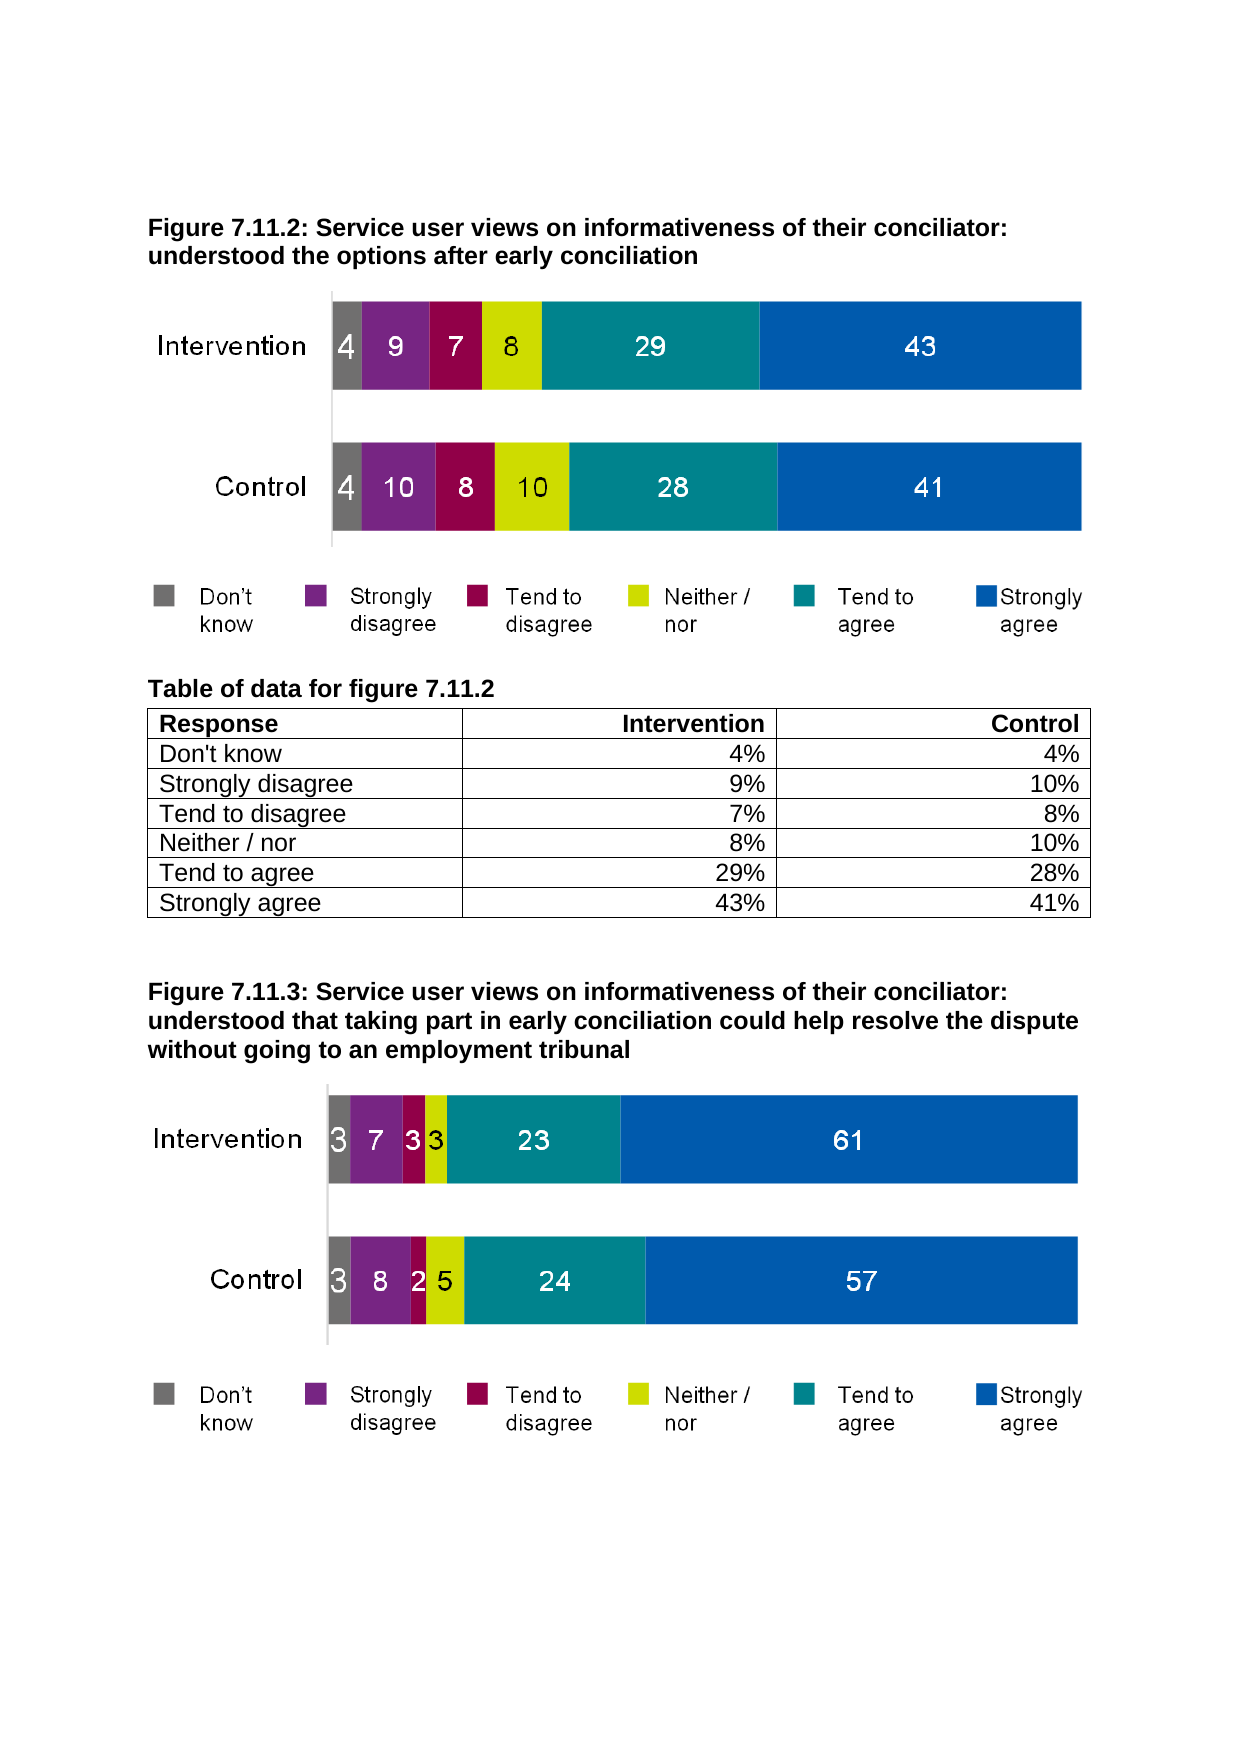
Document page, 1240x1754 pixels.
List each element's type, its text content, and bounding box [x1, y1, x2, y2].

text Table of data for figure 7.11.2 [148, 674, 1092, 702]
table_cell Tend to disagree [148, 799, 462, 827]
table_header Intervention [463, 709, 776, 738]
table_cell 8% [463, 829, 776, 857]
table_cell 28% [777, 858, 1090, 887]
table_cell 43% [463, 888, 776, 917]
table_header Control [777, 709, 1090, 738]
table_cell Tend to agree [148, 858, 462, 887]
table_cell 41% [777, 888, 1090, 917]
table_cell 29% [463, 858, 776, 887]
table_cell 7% [463, 799, 776, 827]
table_cell Don't know [148, 739, 462, 768]
table_cell 4% [777, 739, 1090, 768]
table_header Response [148, 709, 462, 738]
table_cell 10% [777, 769, 1090, 798]
table_cell Strongly disagree [148, 769, 462, 798]
table_cell 8% [777, 799, 1090, 827]
table_cell 4% [463, 739, 776, 768]
table_cell Neither / nor [148, 829, 462, 857]
table_cell 9% [463, 769, 776, 798]
text Figure 7.11.3: Service user views on informativeness of their conciliator: understood that taking part in early conciliation could help resolve the dispute without going to an employment tribunal [148, 977, 1092, 1063]
table_cell Strongly agree [148, 888, 462, 917]
table_cell 10% [777, 829, 1090, 857]
text Figure 7.11.2: Service user views on informativeness of their conciliator: understood the options after early conciliation [148, 213, 1092, 270]
